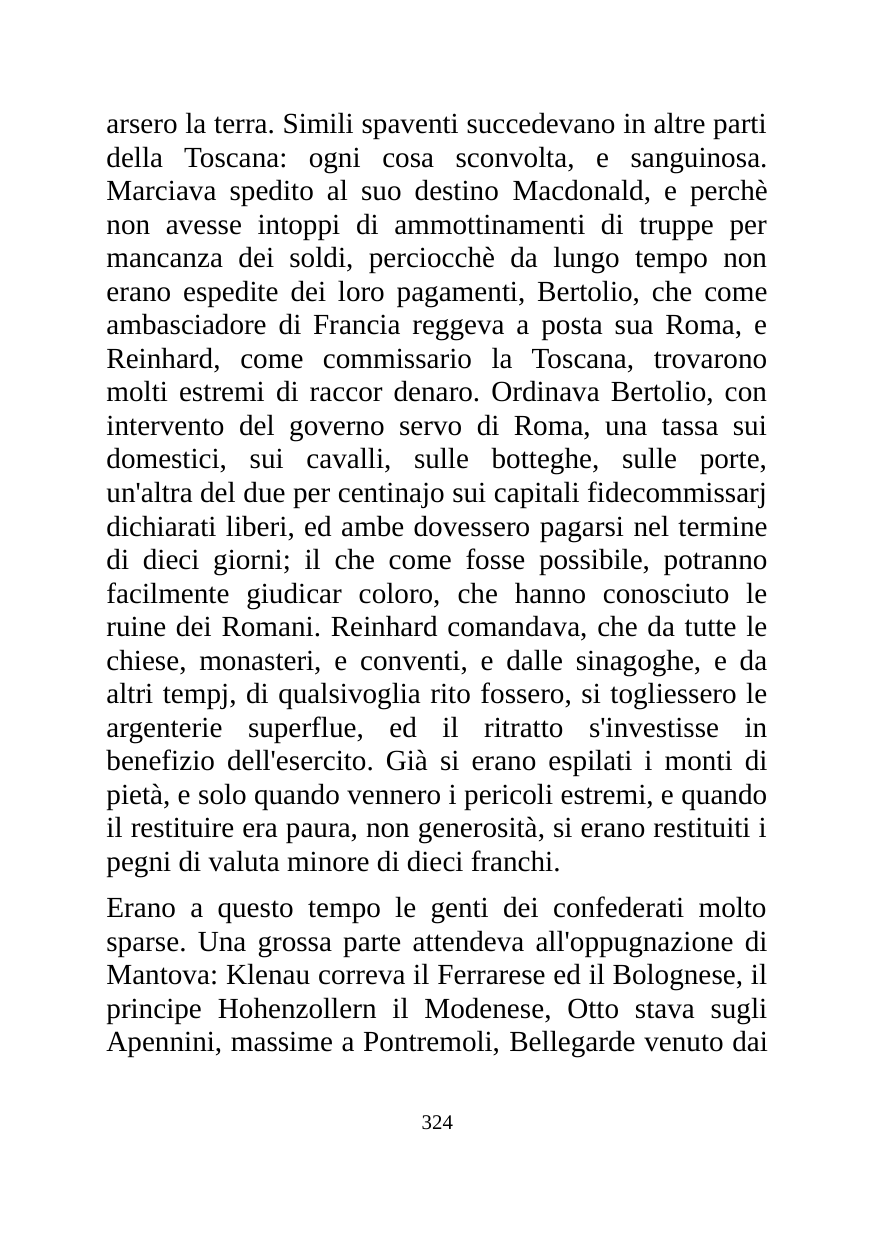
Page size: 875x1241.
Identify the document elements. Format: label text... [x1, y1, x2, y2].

text Erano a questo tempo le genti dei confederati molto sparse. Una grossa parte attendeva all'oppugnazione di Mantova: Klenau correva il Ferrarese ed il Bolognese, il principe Hohenzollern il Modenese, Otto stava sugli Apennini, massime a Pontremoli, Bellegarde venuto dai [106, 890, 768, 1058]
text arsero la terra. Simili spaventi succedevano in altre parti della Toscana: ogni cosa sconvolta, e sanguinosa. Marciava spedito al suo destino Macdonald, e perchè non avesse intoppi di ammottinamenti di truppe per mancanza dei soldi, perciocchè da lungo tempo non erano espedite dei loro pagamenti, Bertolio, che come ambasciadore di Francia reggeva a posta sua Roma, e Reinhard, come commissario la Toscana, trovarono molti estremi di raccor denaro. Ordinava Bertolio, con intervento del governo servo di Roma, una tassa sui domestici, sui cavalli, sulle botteghe, sulle porte, un'altra del due per centinajo sui capitali fidecommissarj dichiarati liberi, ed ambe dovessero pagarsi nel termine di dieci giorni; il che come fosse possibile, potranno facilmente giudicar coloro, che hanno conosciuto le ruine dei Romani. Reinhard comandava, che da tutte le chiese, monasteri, e conventi, e dalle sinagoghe, e da altri tempj, di qualsivoglia rito fossero, si togliessero le argenterie superflue, ed il ritratto s'investisse in benefizio dell'esercito. Già si erano espilati i monti di pietà, e solo quando vennero i pericoli estremi, e quando il restituire era paura, non generosità, si erano restituiti i pegni di valuta minore di dieci franchi. [106, 106, 768, 878]
